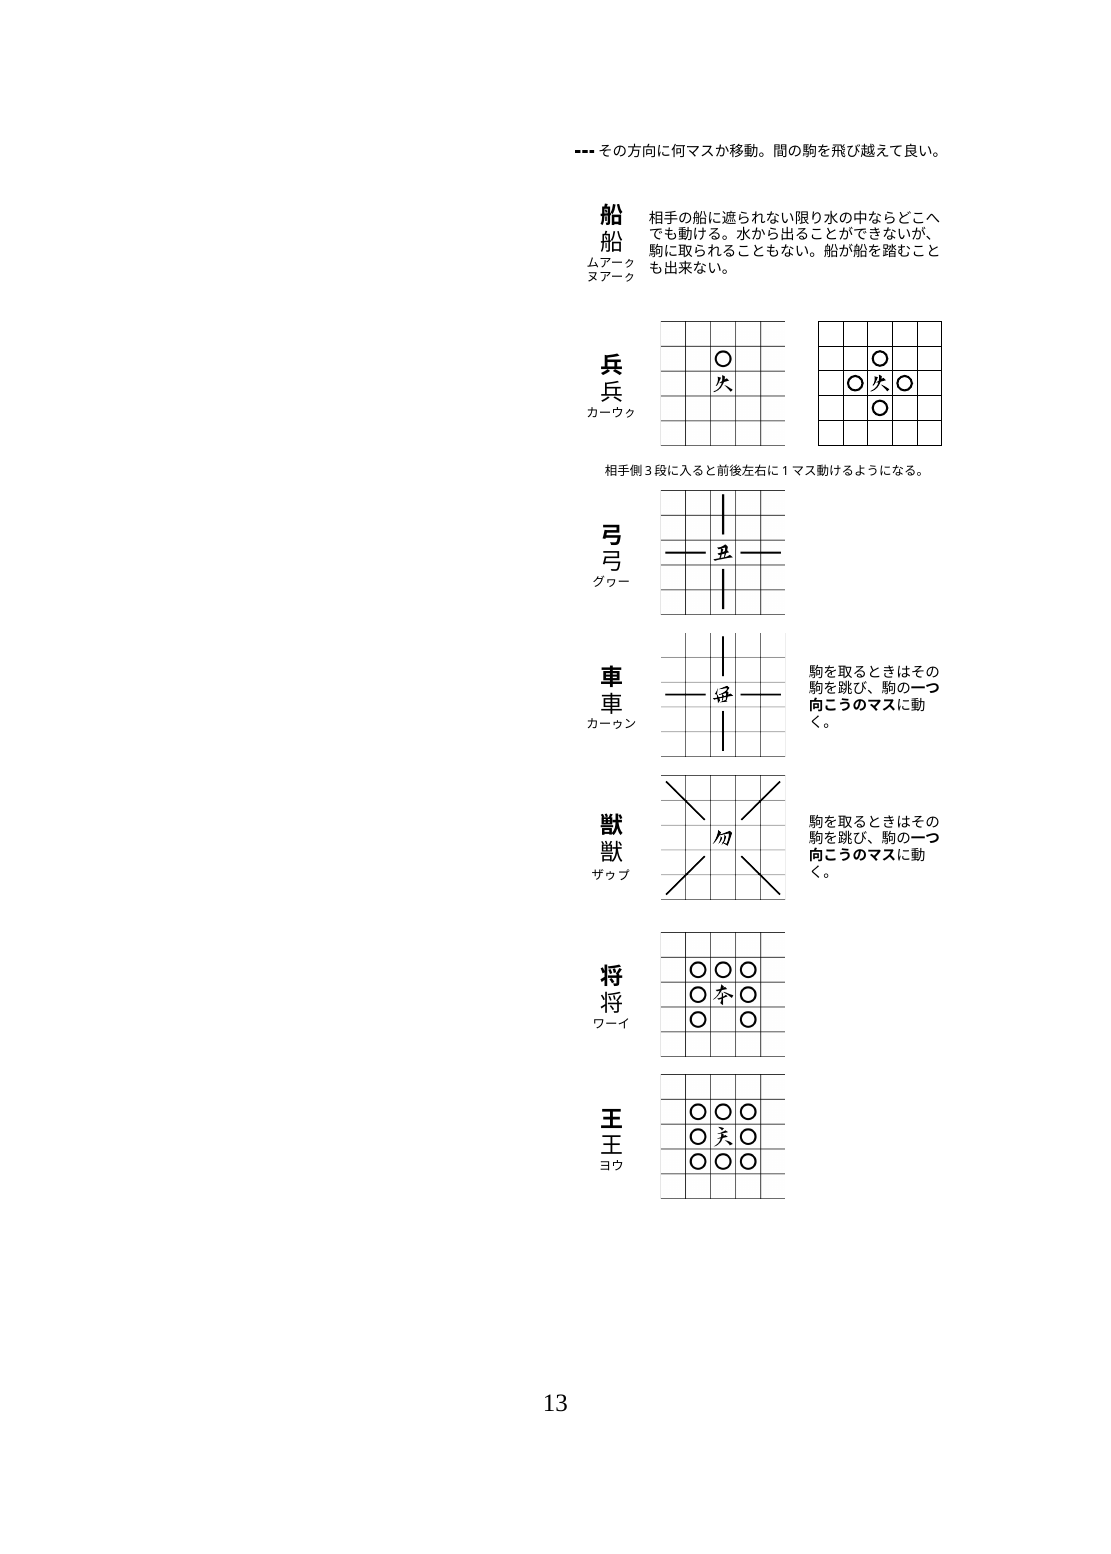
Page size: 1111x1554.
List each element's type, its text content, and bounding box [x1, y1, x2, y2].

table_cell [136, 166, 548, 1217]
table_cell 駒を取るときはその駒を跳び、駒の一つ向こうのマスに動く。 [803, 627, 957, 769]
table_cell 獣 獣 ザゥㇷ゚ [580, 770, 643, 926]
table_cell 車 車 カーゥン [580, 627, 643, 769]
table_cell その⽅向に何マスか移動。間の駒を⾶び越えて良い。 [573, 136, 980, 166]
table_cell 弓 弓 グヮー [580, 485, 643, 626]
table_cell [644, 1069, 802, 1210]
picture [661, 775, 786, 900]
table_cell [644, 627, 802, 769]
picture [661, 633, 786, 757]
table_cell [136, 136, 548, 166]
table_cell [549, 166, 572, 1217]
table_cell [549, 136, 572, 166]
picture [660, 1074, 785, 1199]
table_header 相手の船に遮られない限り水の中ならどこへでも動ける。水から出ることができないが、駒に取られることもない。船が船を踏むことも出来ない。 [644, 172, 957, 314]
table_cell 駒を取るときはその駒を跳び、駒の一つ向こうのマスに動く。 [803, 770, 957, 926]
table_cell 王 王 ヨウ [580, 1069, 643, 1210]
table_cell 相手側3段に入ると前後左右に1マス動けるようになる。 [580, 458, 957, 484]
table_cell [803, 485, 957, 626]
table_cell 兵 兵 カーウㇰ [580, 315, 643, 457]
table_cell [644, 770, 802, 926]
picture [660, 932, 785, 1057]
table_cell [803, 1069, 957, 1210]
table_cell [644, 315, 802, 457]
table_cell [644, 927, 802, 1068]
table_cell 将 将 ワーイ [580, 927, 643, 1068]
table_header 船 船 ムアーㇰ ヌアーㇰ [580, 173, 643, 314]
table_cell [803, 315, 957, 457]
picture [660, 321, 785, 446]
table_cell [644, 485, 802, 626]
table_cell [803, 927, 957, 1068]
picture [660, 490, 785, 615]
table_cell [573, 166, 980, 1217]
